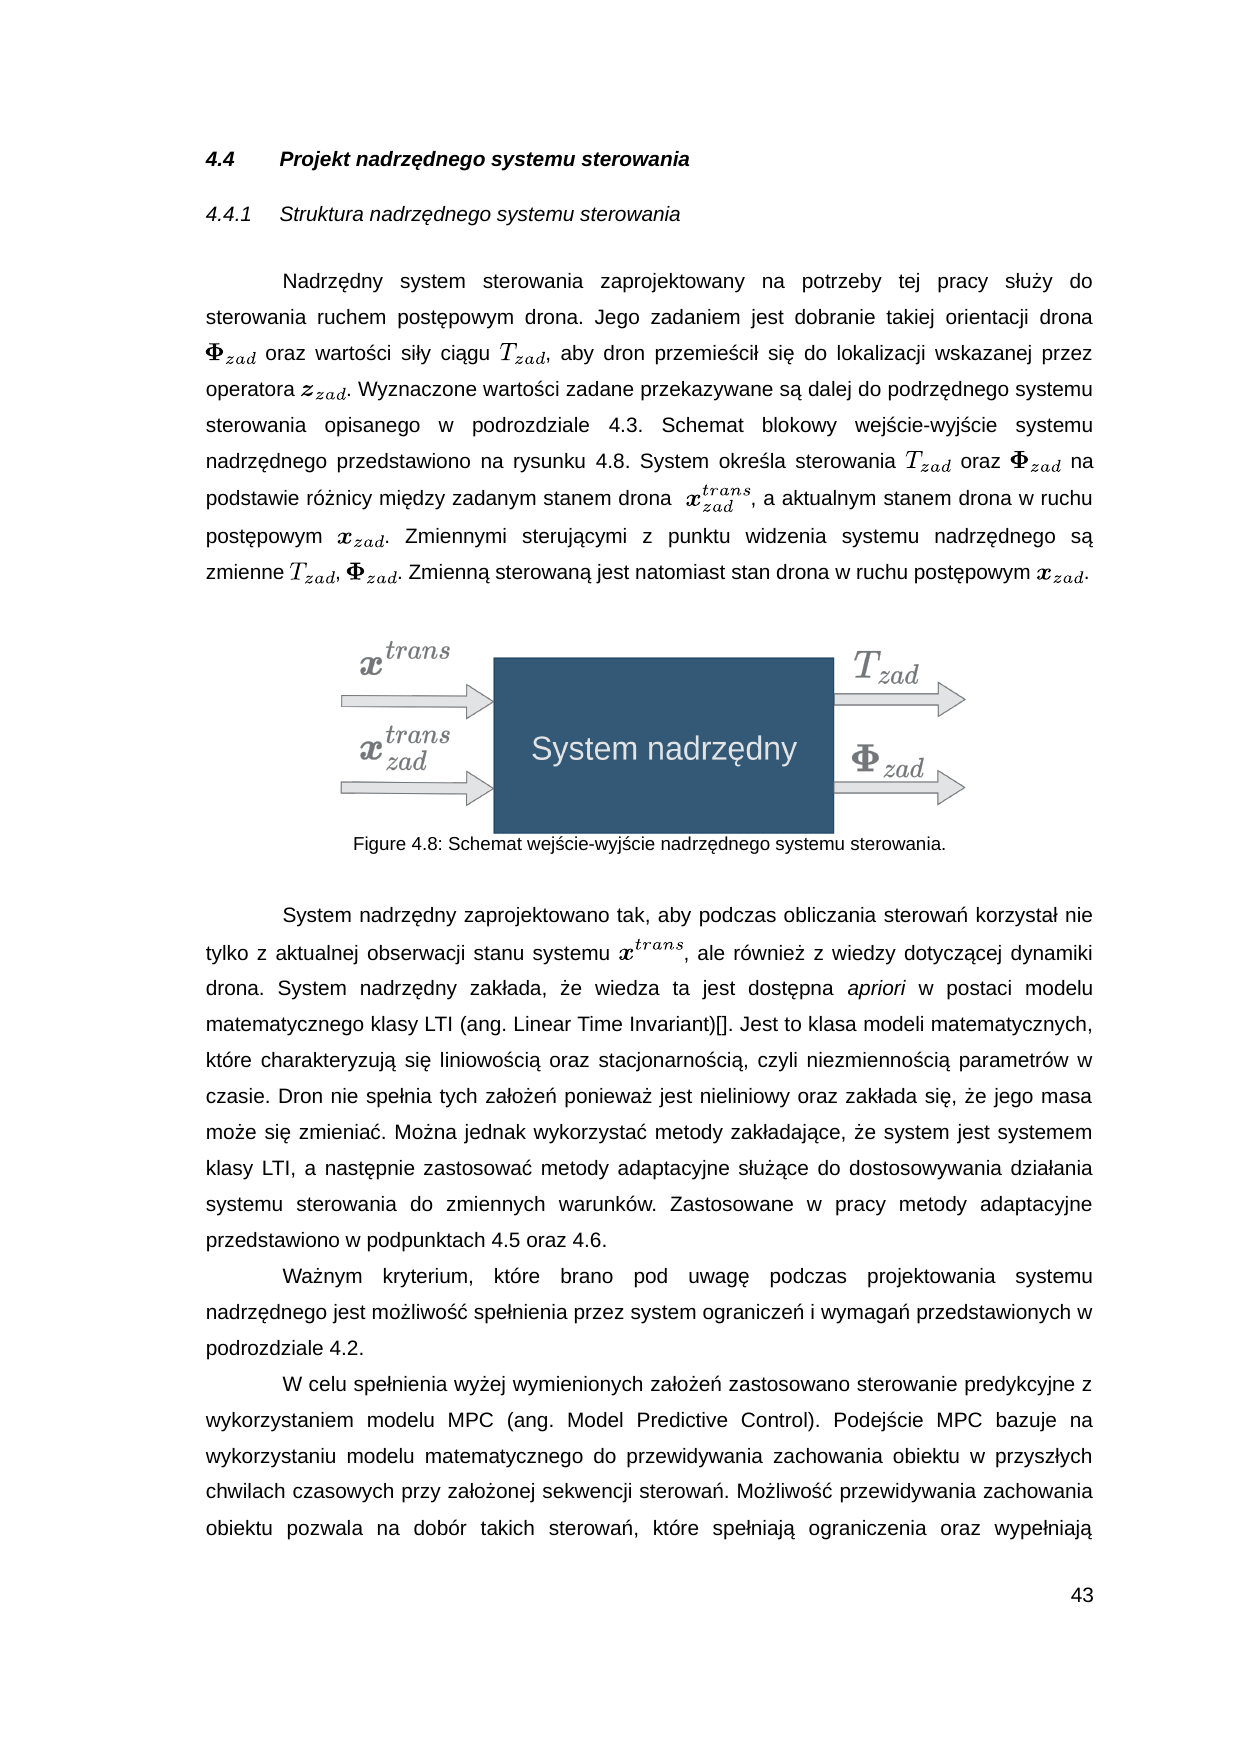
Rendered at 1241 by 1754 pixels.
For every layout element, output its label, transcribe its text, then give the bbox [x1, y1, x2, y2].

text Figure 4.8: Schemat wejście-wyjście nadrzędnego systemu sterowania. [333, 834, 966, 855]
subtitle Projekt nadrzędnego systemu sterowania [206, 147, 1093, 171]
text W celu spełnienia wyżej wymienionych założeń zastosowano sterowanie predykcyjne z wykorzystaniem modelu MPC (ang. Model Predictive Control). Podejście MPC bazuje na wykorzystaniu modelu matematycznego do przewidywania zachowania obiektu w przyszłych chwilach czasowych przy założonej sekwencji sterowań. Możliwość przewidywania zachowania obiektu pozwala na dobór takich sterowań, które spełniają ograniczenia oraz wypełniają [206, 1372, 1093, 1539]
text Ważnym kryterium, które brano pod uwagę podczas projektowania systemu nadrzędnego jest możliwość spełnienia przez system ograniczeń i wymagań przedstawionych w podrozdziale 4.2. [206, 1264, 1093, 1359]
picture [333, 608, 966, 834]
subtitle Struktura nadrzędnego systemu sterowania [206, 202, 1093, 226]
text Nadrzędny system sterowania zaprojektowany na potrzeby tej pracy służy do sterowania ruchem postępowym drona. Jego zadaniem jest dobranie takiej orientacji drona oraz wartości siły ciągu , aby dron przemieścił się do lokalizacji wskazanej przez operatora . Wyznaczone wartości zadane przekazywane są dalej do podrzędnego systemu sterowania opisanego w podrozdziale 4.3. Schemat blokowy wejście-wyjście systemu nadrzędnego przedstawiono na rysunku 4.8. System określa sterowania oraz na podstawie różnicy między zadanym stanem drona , a aktualnym stanem drona w ruchu postępowym . Zmiennymi sterującymi z punktu widzenia systemu nadrzędnego są zmienne , . Zmienną sterowaną jest natomiast stan drona w ruchu postępowym . [206, 269, 1093, 584]
text System nadrzędny zaprojektowano tak, aby podczas obliczania sterowań korzystał nie tylko z aktualnej obserwacji stanu systemu , ale również z wiedzy dotyczącej dynamiki drona. System nadrzędny zakłada, że wiedza ta jest dostępna apriori w postaci modelu matematycznego klasy LTI (ang. Linear Time Invariant)[]. Jest to klasa modeli matematycznych, które charakteryzują się liniowością oraz stacjonarnością, czyli niezmiennością parametrów w czasie. Dron nie spełnia tych założeń ponieważ jest nieliniowy oraz zakłada się, że jego masa może się zmieniać. Można jednak wykorzystać metody zakładające, że system jest systemem klasy LTI, a następnie zastosować metody adaptacyjne służące do dostosowywania działania systemu sterowania do zmiennych warunków. Zastosowane w pracy metody adaptacyjne przedstawiono w podpunktach 4.5 oraz 4.6. [206, 903, 1093, 1252]
